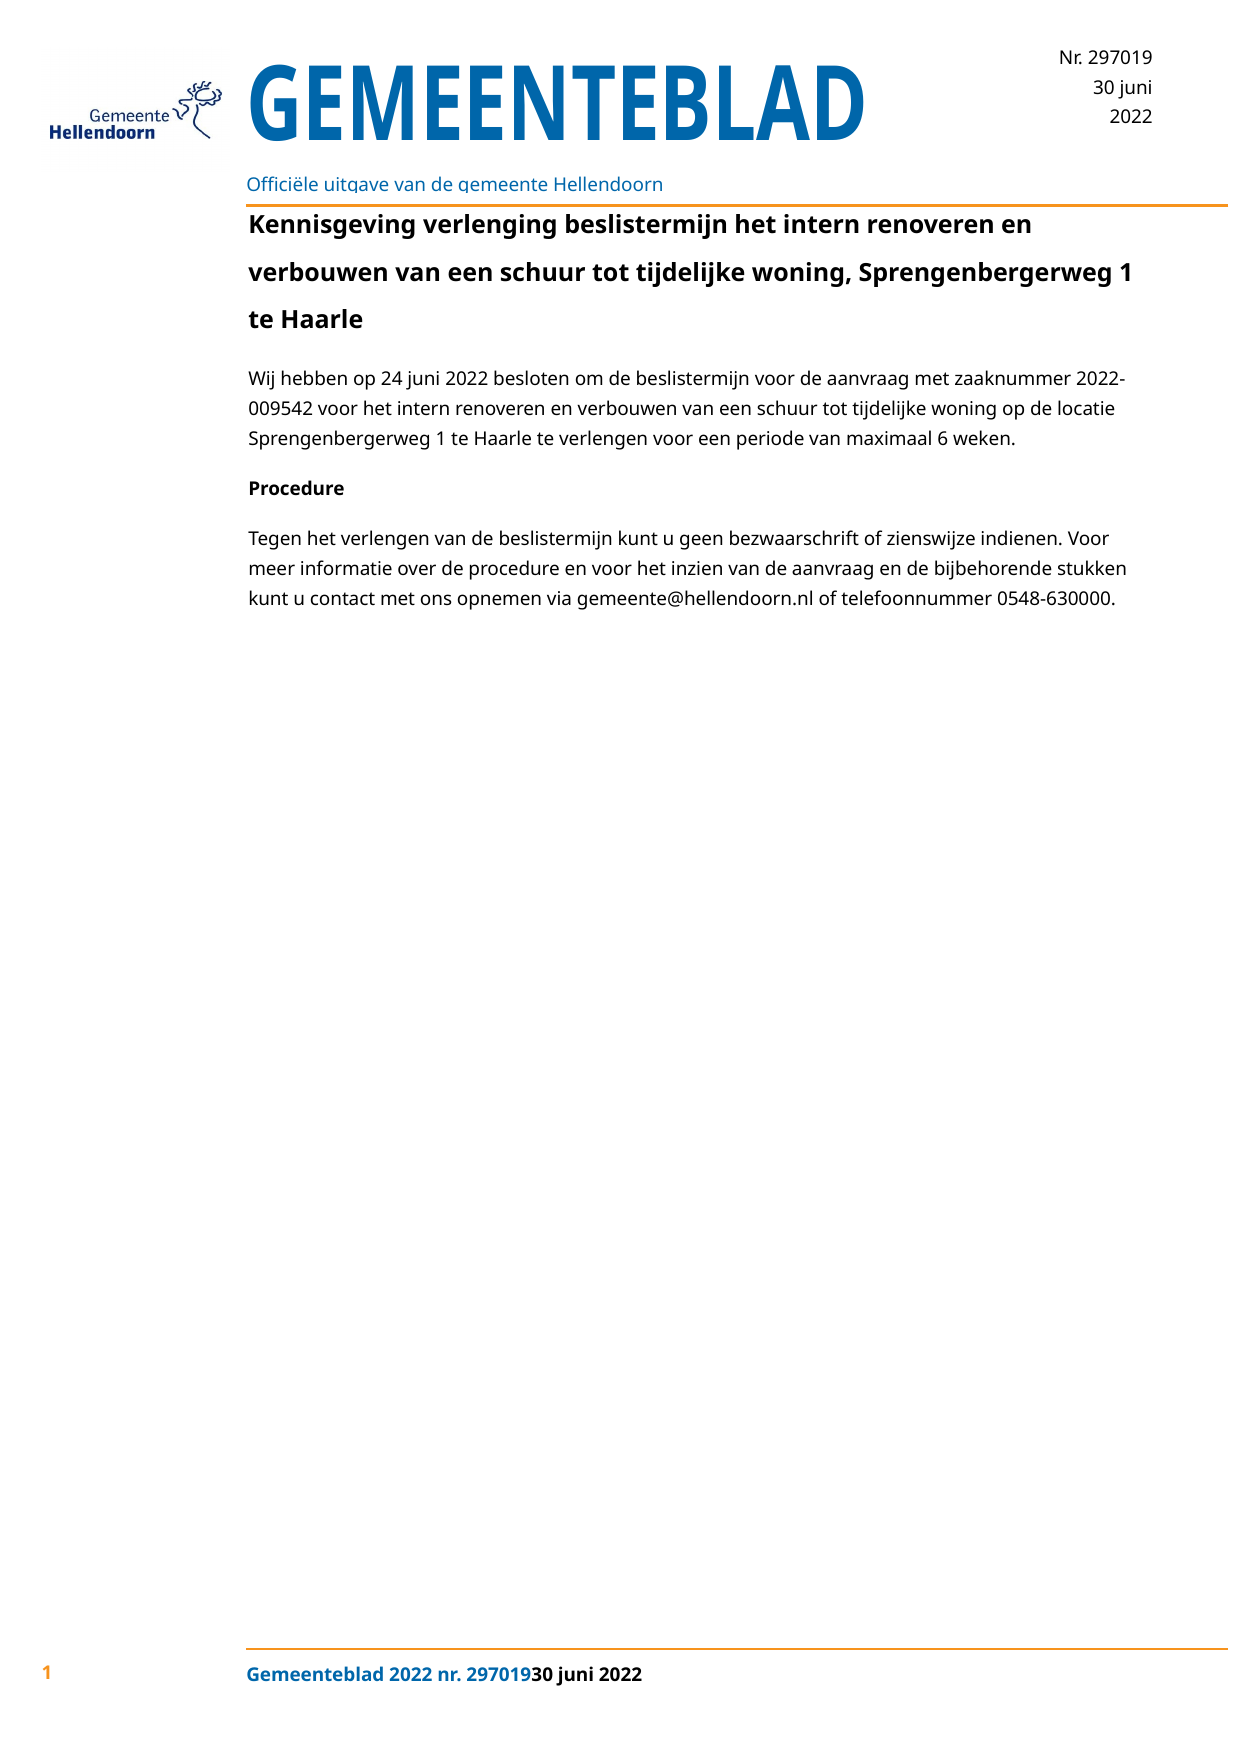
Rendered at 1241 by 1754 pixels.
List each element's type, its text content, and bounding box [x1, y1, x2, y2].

picture [41, 47, 231, 172]
text Tegen het verlengen van de beslistermijn kunt u geen bezwaarschrift of zienswijze indienen. Voor meer informatie over de procedure en voor het inzien van de aanvraag en de bijbehorende stukken kunt u contact met ons opnemen via gemeente@hellendoorn.nl of telefoonnummer 0548-630000. [248, 526, 1152, 610]
text Wij hebben op 24 juni 2022 besloten om de beslistermijn voor de aanvraag met zaaknummer 2022-009542 voor het intern renoveren en verbouwen van een schuur tot tijdelijke woning op de locatie Sprengenbergerweg 1 te Haarle te verlengen voor een periode van maximaal 6 weken. [248, 366, 1152, 450]
text Kennisgeving verlenging beslistermijn het intern renoveren en verbouwen van een schuur tot tijdelijke woning, Sprengenbergerweg 1 te Haarle [248, 207, 1152, 336]
text Procedure [248, 475, 1152, 501]
